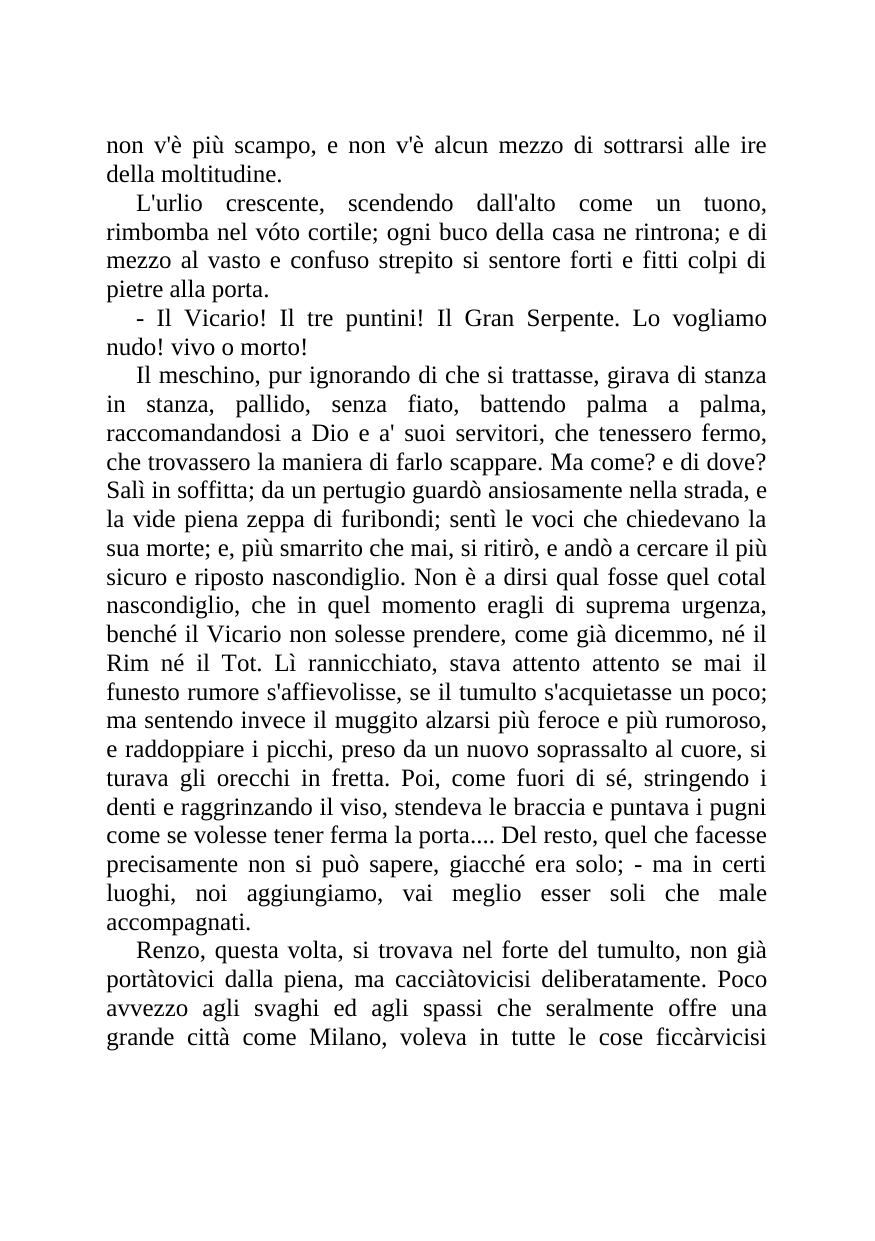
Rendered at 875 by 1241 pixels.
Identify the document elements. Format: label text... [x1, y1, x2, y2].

text Renzo, questa volta, si trovava nel forte del tumulto, non già portàtovici dalla piena, ma cacciàtovicisi deliberatamente. Poco avvezzo agli svaghi ed agli spassi che seralmente offre una grande città come Milano, voleva in tutte le cose ficcàrvicisi [106, 935, 768, 1050]
text L'urlio crescente, scendendo dall'alto come un tuono, rimbomba nel vóto cortile; ogni buco della casa ne rintrona; e di mezzo al vasto e confuso strepito si sentore forti e fitti colpi di pietre alla porta. [106, 188, 768, 303]
text Il meschino, pur ignorando di che si trattasse, girava di stanza in stanza, pallido, senza fiato, battendo palma a palma, raccomandandosi a Dio e a' suoi servitori, che tenessero fermo, che trovassero la maniera di farlo scappare. Ma come? e di dove? Salì in soffitta; da un pertugio guardò ansiosamente nella strada, e la vide piena zeppa di furibondi; sentì le voci che chiedevano la sua morte; e, più smarrito che mai, si ritirò, e andò a cercare il più sicuro e riposto nascondiglio. Non è a dirsi qual fosse quel cotal nascondiglio, che in quel momento eragli di suprema urgenza, benché il Vicario non solesse prendere, come già dicemmo, né il Rim né il Tot. Lì rannicchiato, stava attento attento se mai il funesto rumore s'affievolisse, se il tumulto s'acquietasse un poco; ma sentendo invece il muggito alzarsi più feroce e più rumoroso, e raddoppiare i picchi, preso da un nuovo soprassalto al cuore, si turava gli orecchi in fretta. Poi, come fuori di sé, stringendo i denti e raggrinzando il viso, stendeva le braccia e puntava i pugni come se volesse tener ferma la porta.... Del resto, quel che facesse precisamente non si può sapere, giacché era solo; - ma in certi luoghi, noi aggiungiamo, vai meglio esser soli che male accompagnati. [106, 360, 768, 935]
text non v'è più scampo, e non v'è alcun mezzo di sottrarsi alle ire della moltitudine. [106, 130, 768, 188]
text - Il Vicario! Il tre puntini! Il Gran Serpente. Lo vogliamo nudo! vivo o morto! [106, 303, 768, 360]
